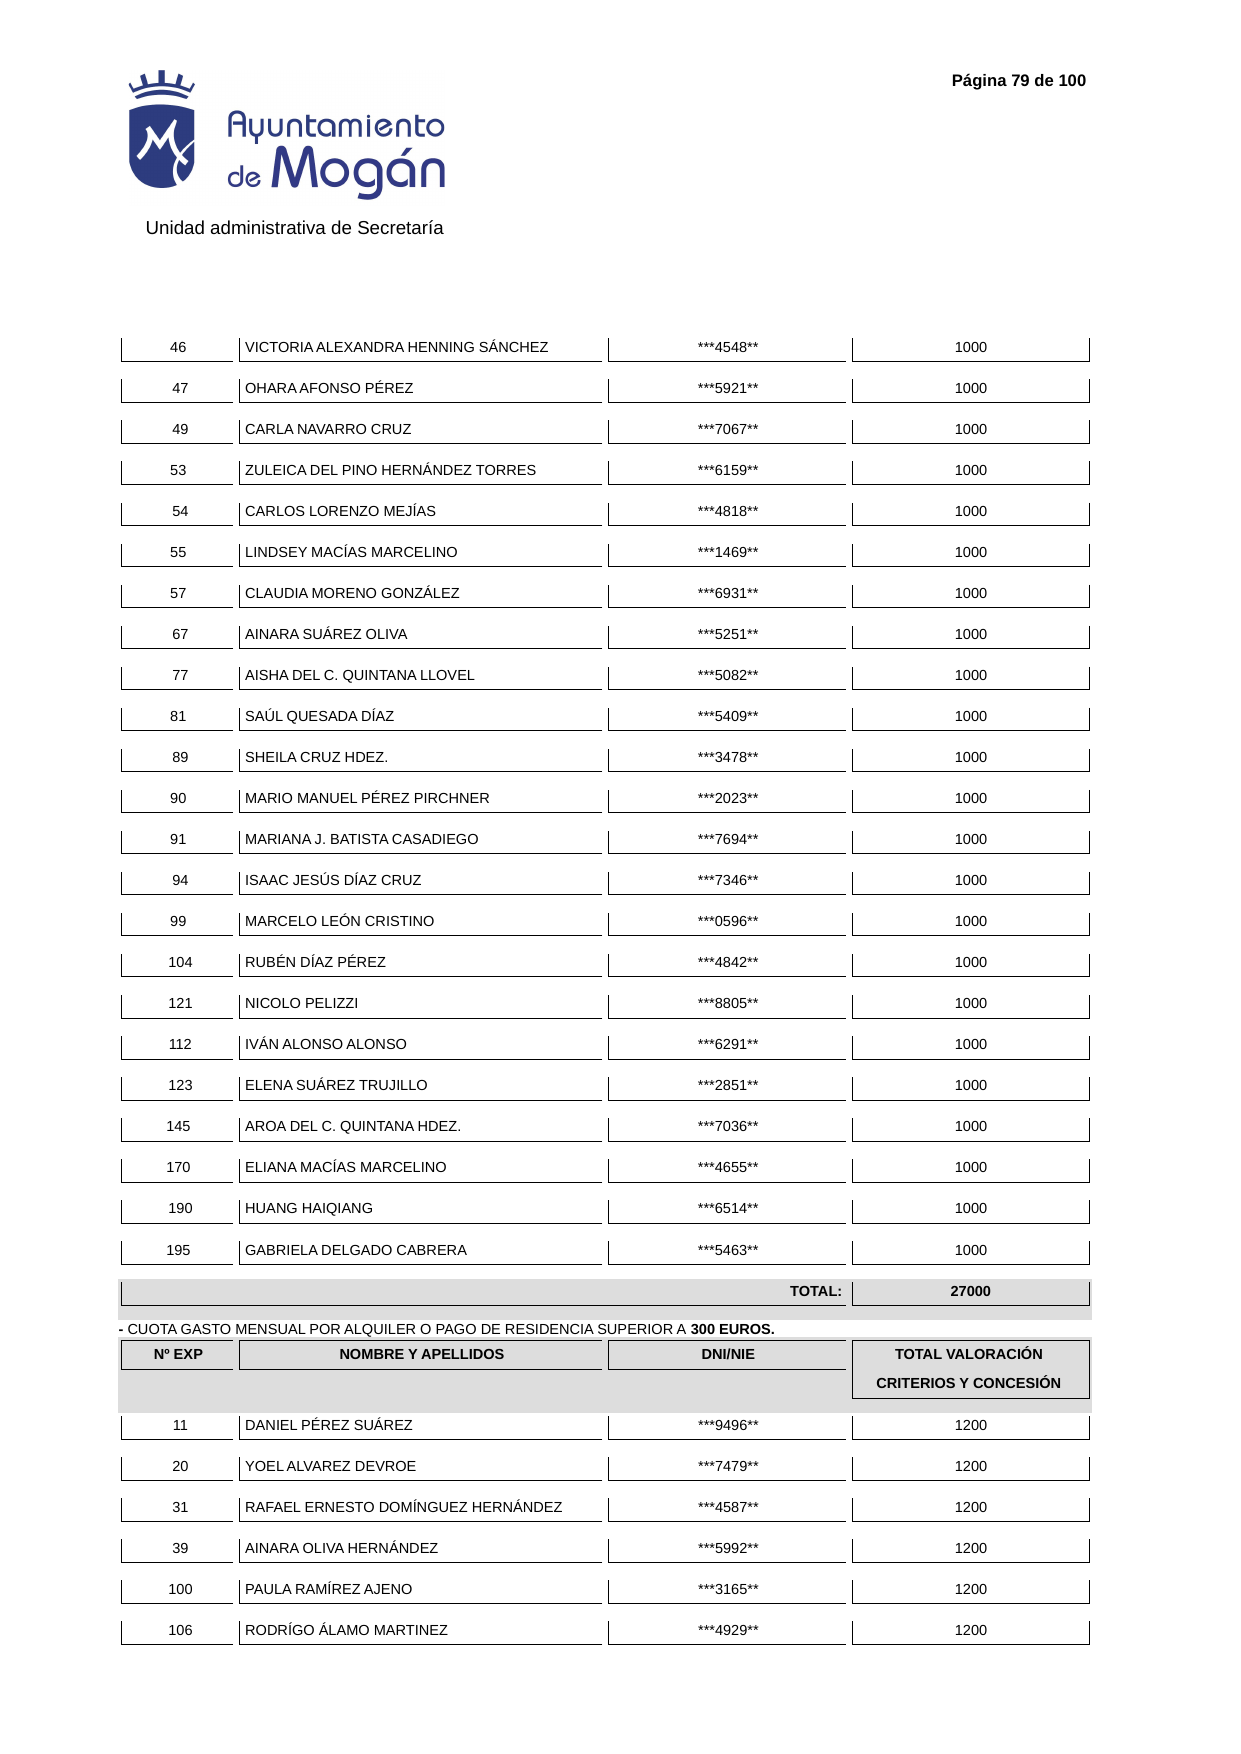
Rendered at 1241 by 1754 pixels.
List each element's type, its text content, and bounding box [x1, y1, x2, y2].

table_cell 1000 [849, 1115, 1092, 1156]
table_cell ***2851** [605, 1074, 849, 1115]
table_cell 81 [118, 705, 236, 746]
table_header NOMBRE Y APELLIDOS [236, 1337, 605, 1413]
table_cell IVÁN ALONSO ALONSO [236, 1033, 605, 1074]
table_cell RAFAEL ERNESTO DOMÍNGUEZ HERNÁNDEZ [236, 1495, 605, 1536]
table_cell 106 [118, 1619, 236, 1659]
table_cell ELENA SUÁREZ TRUJILLO [236, 1074, 605, 1115]
table_cell ***7067** [605, 418, 849, 458]
table_cell ***4818** [605, 500, 849, 541]
table_cell CLAUDIA MORENO GONZÁLEZ [236, 582, 605, 623]
table_cell 145 [118, 1115, 236, 1156]
text - CUOTA GASTO MENSUAL POR ALQUILER O PAGO DE RESIDENCIA SUPERIOR A 300 EUROS. [118, 1320, 1092, 1337]
table_cell 1000 [849, 459, 1092, 499]
table_cell HUANG HAIQIANG [236, 1197, 605, 1238]
table_cell 1000 [849, 335, 1092, 376]
table_cell 1000 [849, 828, 1092, 869]
table_cell ***5992** [605, 1536, 849, 1577]
table_cell LINDSEY MACÍAS MARCELINO [236, 541, 605, 582]
table_cell 77 [118, 664, 236, 705]
table_cell 1000 [849, 1074, 1092, 1115]
table_cell ***9496** [605, 1413, 849, 1454]
table_cell ***3478** [605, 746, 849, 787]
table_cell 1000 [849, 664, 1092, 705]
table_cell ***4842** [605, 951, 849, 992]
table_cell ***4929** [605, 1619, 849, 1659]
table_cell ***1469** [605, 541, 849, 582]
table_cell 67 [118, 623, 236, 664]
table_cell ***7346** [605, 869, 849, 910]
table_cell ***8805** [605, 992, 849, 1033]
table_cell 47 [118, 376, 236, 417]
table_cell MARCELO LEÓN CRISTINO [236, 910, 605, 951]
table_cell ***4587** [605, 1495, 849, 1536]
table_cell DANIEL PÉREZ SUÁREZ [236, 1413, 605, 1454]
table_cell 1000 [849, 500, 1092, 541]
table_cell 1000 [849, 541, 1092, 582]
table_cell CARLA NAVARRO CRUZ [236, 418, 605, 458]
table_cell RUBÉN DÍAZ PÉREZ [236, 951, 605, 992]
table_cell 1200 [849, 1413, 1092, 1454]
table_cell AROA DEL C. QUINTANA HDEZ. [236, 1115, 605, 1156]
table_cell 123 [118, 1074, 236, 1115]
table_cell 112 [118, 1033, 236, 1074]
table_cell SAÚL QUESADA DÍAZ [236, 705, 605, 746]
table_cell 195 [118, 1238, 236, 1279]
table_cell 1000 [849, 705, 1092, 746]
table_cell 1000 [849, 951, 1092, 992]
table_cell ***6514** [605, 1197, 849, 1238]
table_cell ***6159** [605, 459, 849, 499]
table_cell ***7036** [605, 1115, 849, 1156]
table_cell ***5251** [605, 623, 849, 664]
table_cell ELIANA MACÍAS MARCELINO [236, 1156, 605, 1197]
table_cell ***5082** [605, 664, 849, 705]
table_cell 1000 [849, 1197, 1092, 1238]
table_cell AISHA DEL C. QUINTANA LLOVEL [236, 664, 605, 705]
table_header TOTAL VALORACIÓN CRITERIOS Y CONCESIÓN [849, 1337, 1092, 1413]
table_cell 1200 [849, 1495, 1092, 1536]
table_cell PAULA RAMÍREZ AJENO [236, 1578, 605, 1618]
table_cell 1000 [849, 1033, 1092, 1074]
table_cell GABRIELA DELGADO CABRERA [236, 1238, 605, 1279]
table_cell 1000 [849, 582, 1092, 623]
table_cell 1000 [849, 376, 1092, 417]
picture [128, 70, 445, 206]
table_cell 53 [118, 459, 236, 499]
table_cell AINARA SUÁREZ OLIVA [236, 623, 605, 664]
table_cell 170 [118, 1156, 236, 1197]
table_cell AINARA OLIVA HERNÁNDEZ [236, 1536, 605, 1577]
table_cell ***4548** [605, 335, 849, 376]
table_header Nº EXP [118, 1337, 236, 1413]
table_cell MARIO MANUEL PÉREZ PIRCHNER [236, 787, 605, 828]
table_cell 54 [118, 500, 236, 541]
table_cell 1000 [849, 1156, 1092, 1197]
table_cell 1000 [849, 623, 1092, 664]
table_cell 190 [118, 1197, 236, 1238]
table_cell YOEL ALVAREZ DEVROE [236, 1454, 605, 1495]
table_cell ***2023** [605, 787, 849, 828]
table_cell 1200 [849, 1619, 1092, 1659]
table_cell 1000 [849, 992, 1092, 1033]
table_cell 20 [118, 1454, 236, 1495]
table_cell ***7694** [605, 828, 849, 869]
table_cell ***3165** [605, 1578, 849, 1618]
table_cell 94 [118, 869, 236, 910]
table_cell 91 [118, 828, 236, 869]
table_cell 100 [118, 1578, 236, 1618]
table_cell 1200 [849, 1536, 1092, 1577]
table_cell 31 [118, 1495, 236, 1536]
table_cell ***5409** [605, 705, 849, 746]
table_cell ***7479** [605, 1454, 849, 1495]
table_cell ***6291** [605, 1033, 849, 1074]
table_cell 99 [118, 910, 236, 951]
table_cell 55 [118, 541, 236, 582]
table_cell SHEILA CRUZ HDEZ. [236, 746, 605, 787]
table_cell 39 [118, 1536, 236, 1577]
table_cell ISAAC JESÚS DÍAZ CRUZ [236, 869, 605, 910]
table_cell OHARA AFONSO PÉREZ [236, 376, 605, 417]
table_cell 1200 [849, 1454, 1092, 1495]
table_cell ***5463** [605, 1238, 849, 1279]
table_cell RODRÍGO ÁLAMO MARTINEZ [236, 1619, 605, 1659]
table_cell 121 [118, 992, 236, 1033]
table_cell ***4655** [605, 1156, 849, 1197]
table_cell 57 [118, 582, 236, 623]
table_header DNI/NIE [605, 1337, 849, 1413]
table_cell CARLOS LORENZO MEJÍAS [236, 500, 605, 541]
table_cell ***5921** [605, 376, 849, 417]
table_cell MARIANA J. BATISTA CASADIEGO [236, 828, 605, 869]
table_cell 1000 [849, 869, 1092, 910]
table_cell 1200 [849, 1578, 1092, 1618]
table_cell ZULEICA DEL PINO HERNÁNDEZ TORRES [236, 459, 605, 499]
table_cell VICTORIA ALEXANDRA HENNING SÁNCHEZ [236, 335, 605, 376]
table_cell 49 [118, 418, 236, 458]
table_cell 1000 [849, 910, 1092, 951]
table_cell TOTAL: [118, 1279, 849, 1320]
table_cell ***6931** [605, 582, 849, 623]
table_cell ***0596** [605, 910, 849, 951]
table_cell 1000 [849, 787, 1092, 828]
table_cell 104 [118, 951, 236, 992]
table_cell 89 [118, 746, 236, 787]
table_cell 1000 [849, 746, 1092, 787]
table_cell 11 [118, 1413, 236, 1454]
table_cell 46 [118, 335, 236, 376]
table_cell 27000 [849, 1279, 1092, 1320]
table_cell NICOLO PELIZZI [236, 992, 605, 1033]
table_cell 1000 [849, 1238, 1092, 1279]
table_cell 1000 [849, 418, 1092, 458]
table_cell 90 [118, 787, 236, 828]
